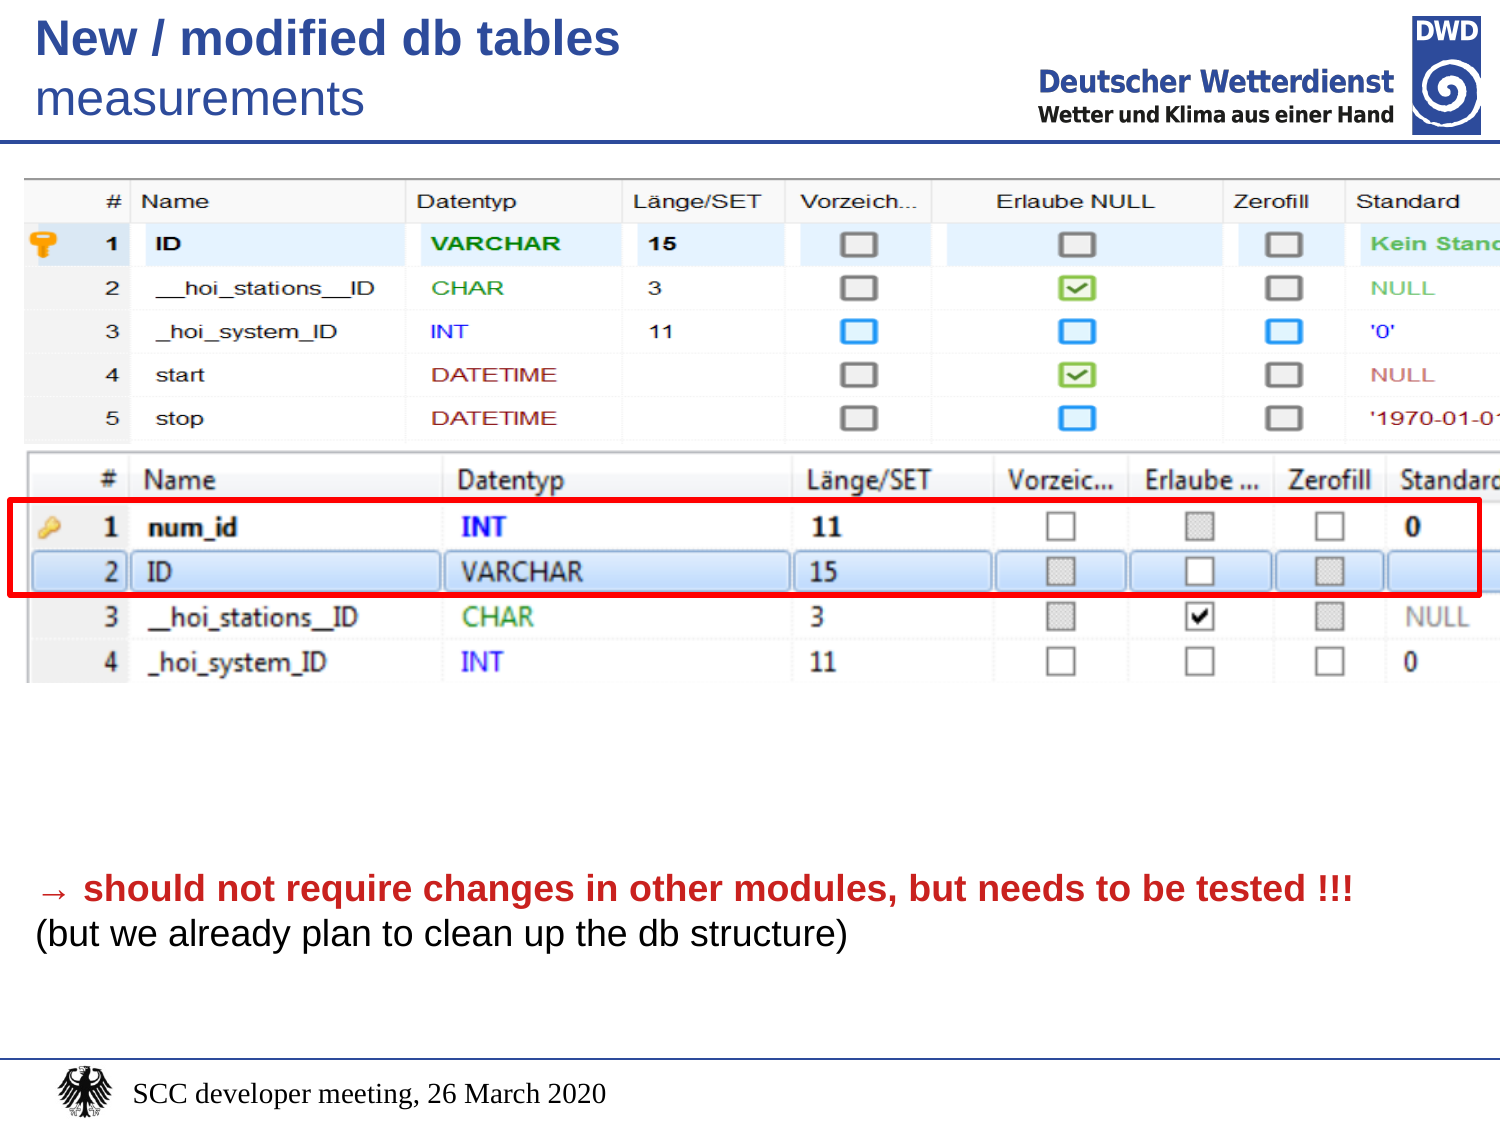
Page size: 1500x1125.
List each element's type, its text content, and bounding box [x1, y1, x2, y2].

picture [1038, 16, 1481, 135]
picture [24, 449, 1500, 683]
text_box → should not require changes in other modules, but needs to be tested !!! (but we already plan to clean up the db structure) [20, 856, 1370, 962]
picture [24, 178, 1500, 444]
picture [55, 1064, 114, 1119]
picture [24, 503, 1477, 592]
text_box New / modified db tables measurements [20, 0, 988, 134]
